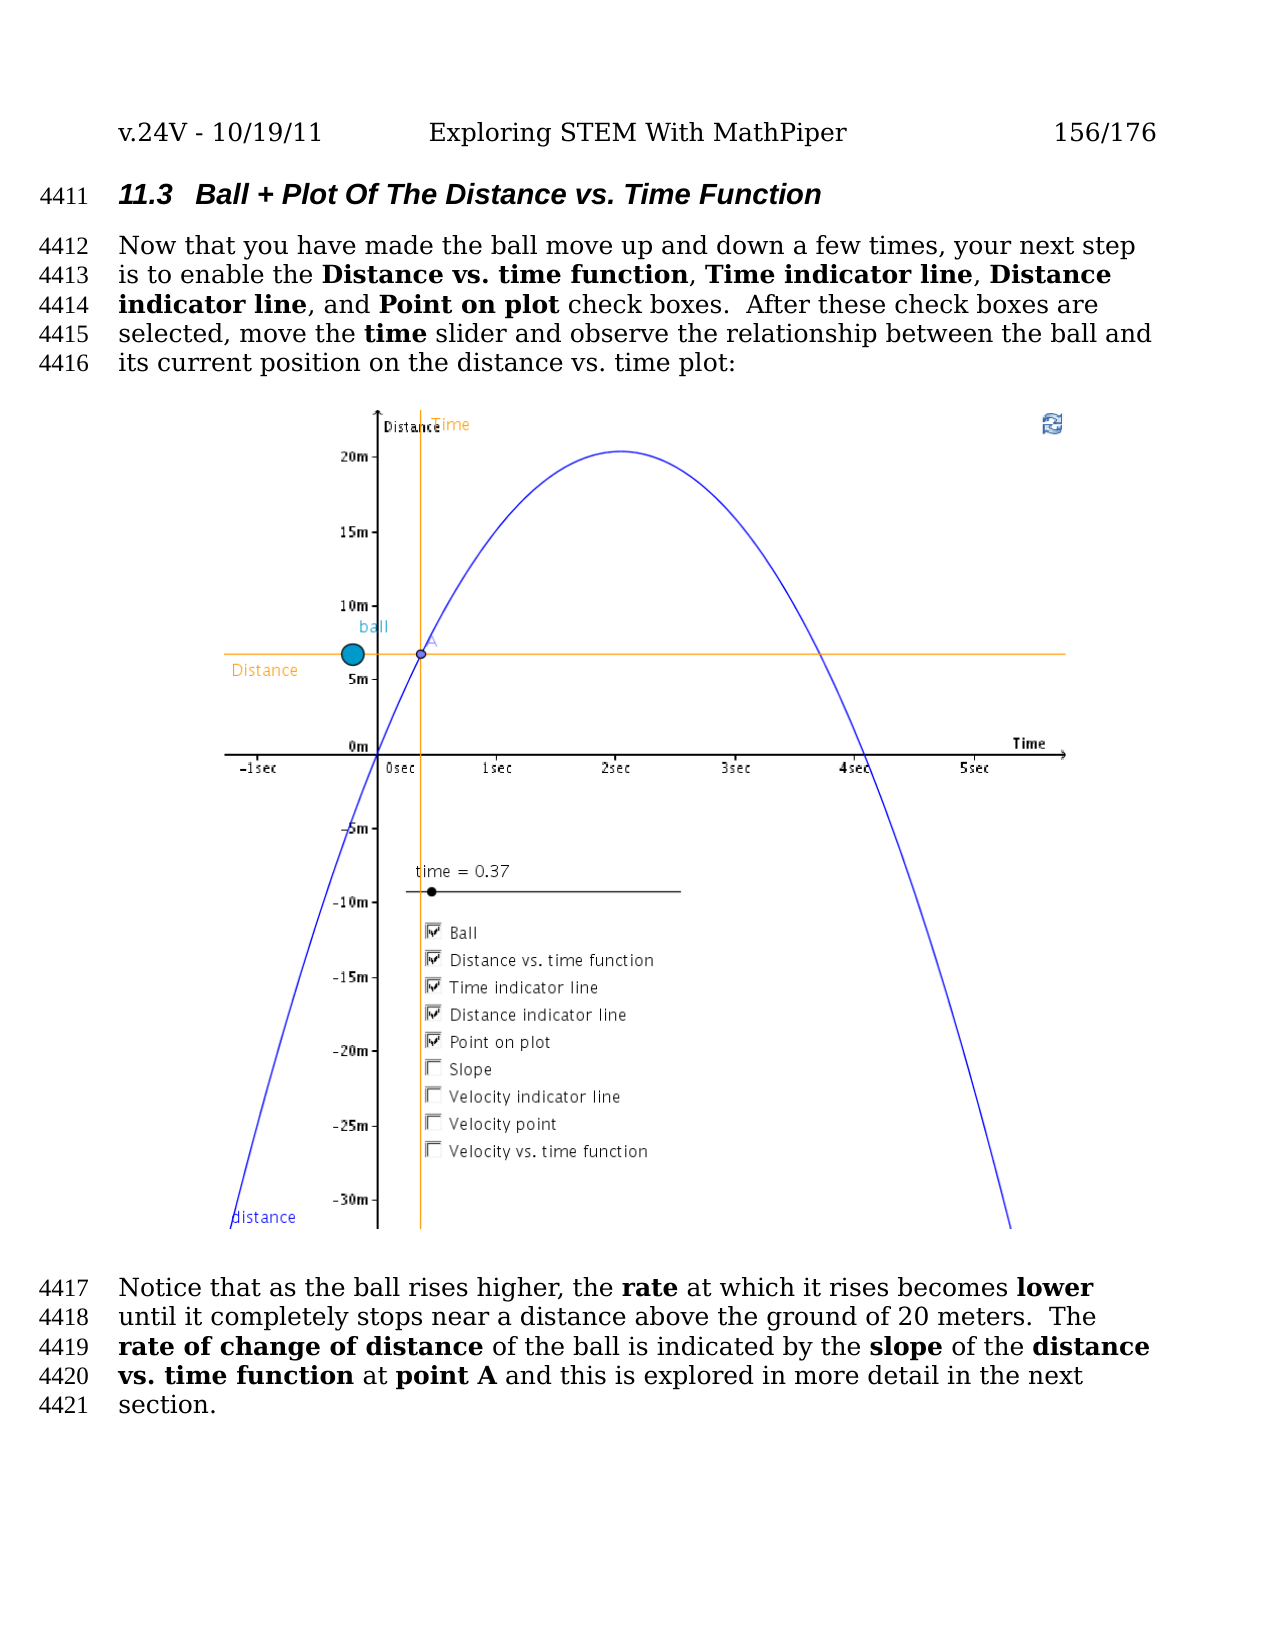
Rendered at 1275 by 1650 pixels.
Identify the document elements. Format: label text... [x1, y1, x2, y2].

text Notice that as the ball rises higher, the rate at which it rises becomes lower until it completely stops near a distance above the ground of 20 meters. The rate of change of distance of the ball is indicated by the slope of the distance vs. time function at point A and this is explored in more detail in the next section. [118, 1273, 1157, 1419]
picture [224, 410, 1066, 1229]
subtitle Ball + Plot Of The Distance vs. Time Function [118, 177, 1157, 210]
text Now that you have made the ball move up and down a few times, your next step is to enable the Distance vs. time function, Time indicator line, Distance indicator line, and Point on plot check boxes. After these check boxes are selected, move the time slider and observe the relationship between the ball and its current position on the distance vs. time plot: [118, 231, 1157, 378]
